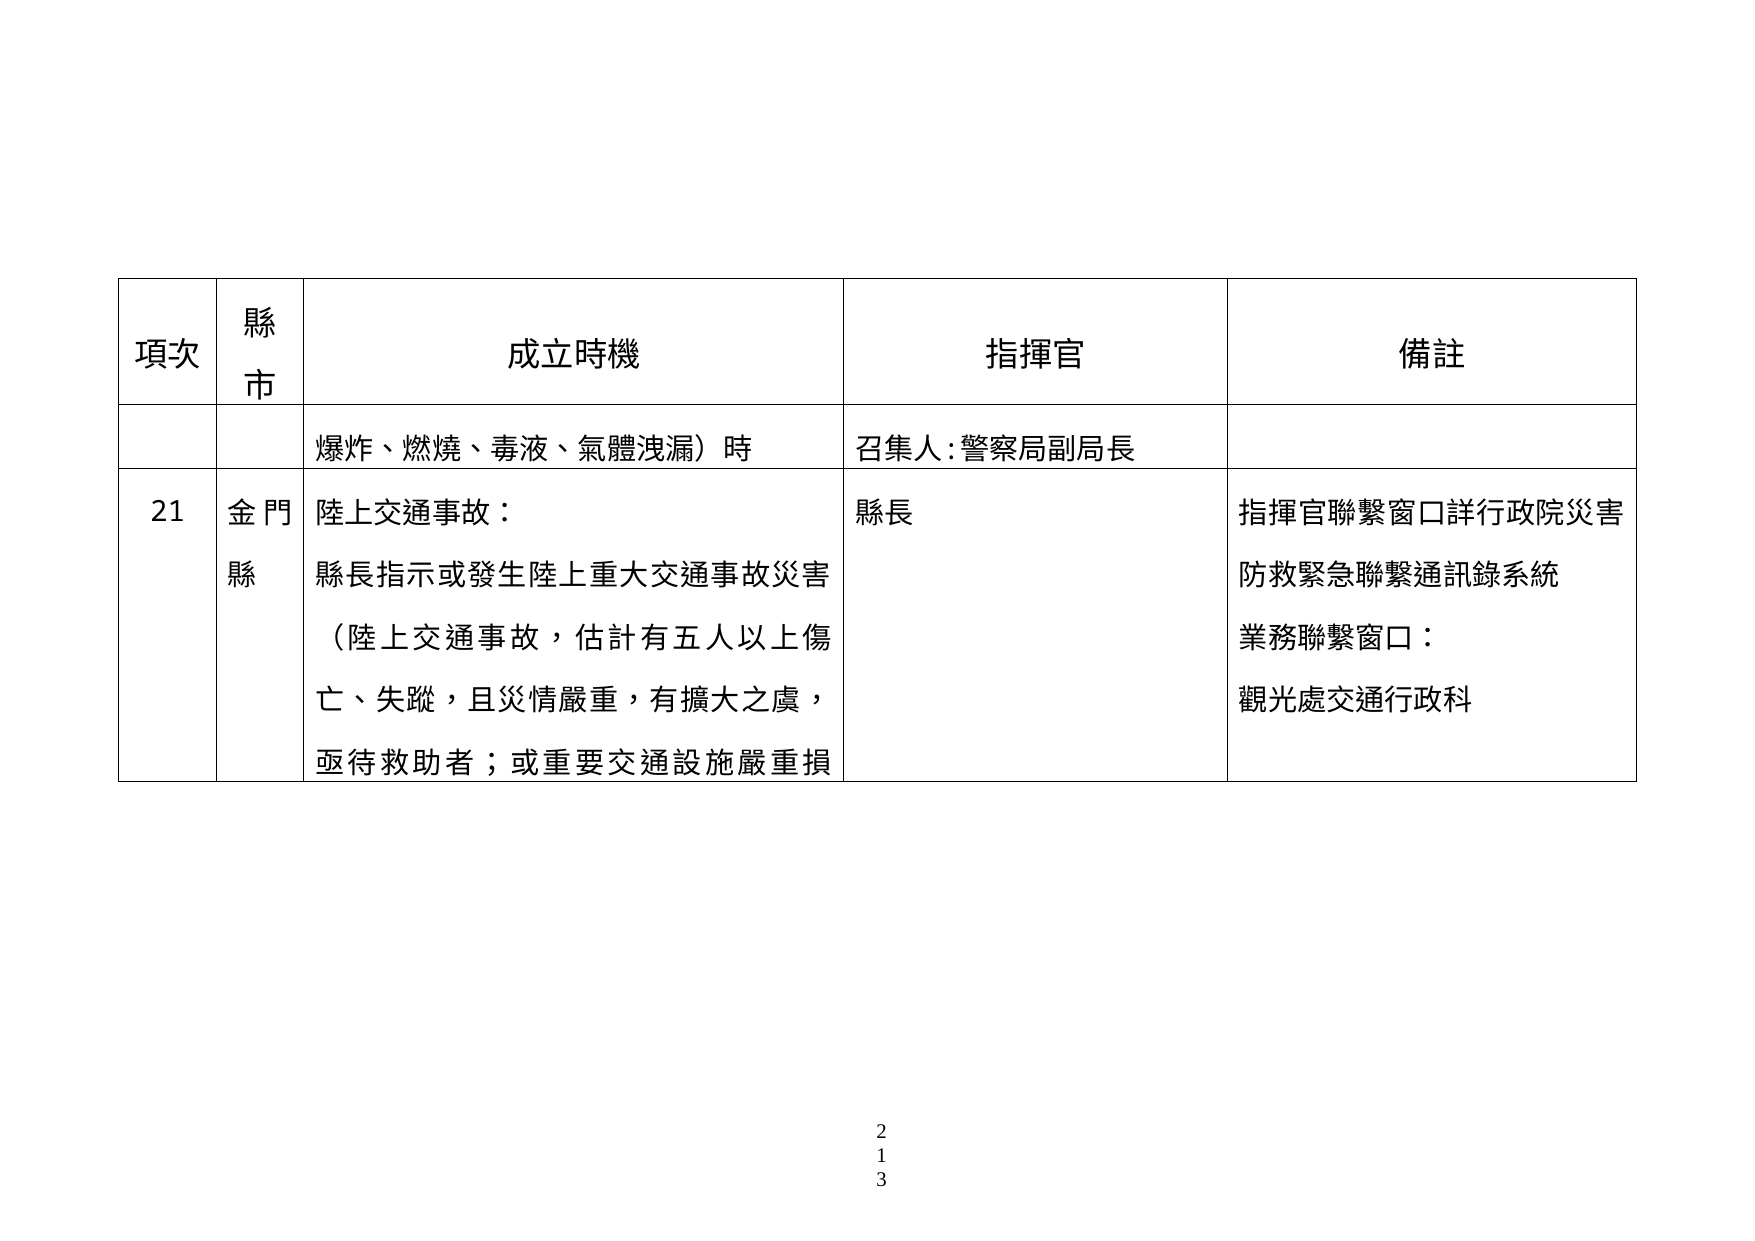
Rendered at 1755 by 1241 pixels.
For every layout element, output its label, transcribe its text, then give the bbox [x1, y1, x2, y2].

table_header 成立時機 [304, 279, 843, 404]
table_header 備註 [1228, 279, 1636, 404]
table_cell 金門縣 [217, 469, 303, 781]
table_cell 召集人:警察局副局長 [844, 405, 1227, 468]
table_cell 縣長 [844, 469, 1227, 781]
table_header 項次 [119, 279, 216, 404]
table_header 縣市 [217, 279, 303, 404]
table_cell 爆炸、燃燒、毒液、氣體洩漏）時 [304, 405, 843, 468]
table_cell [217, 405, 303, 468]
table_cell 21 [119, 469, 216, 781]
table_cell 指揮官聯繫窗口詳行政院災害防救緊急聯繋通訊錄系統 業務聯繫窗口： 觀光處交通行政科 [1228, 469, 1636, 781]
table_cell [119, 405, 216, 468]
table_cell 陸上交通事故： 縣長指示或發生陸上重大交通事故災害（陸上交通事故，估計有五人以上傷亡、失蹤，且災情嚴重，有擴大之虞，亟待救助者；或重要交通設施嚴重損 [304, 469, 843, 781]
table_cell [1228, 405, 1636, 468]
table_header 指揮官 [844, 279, 1227, 404]
